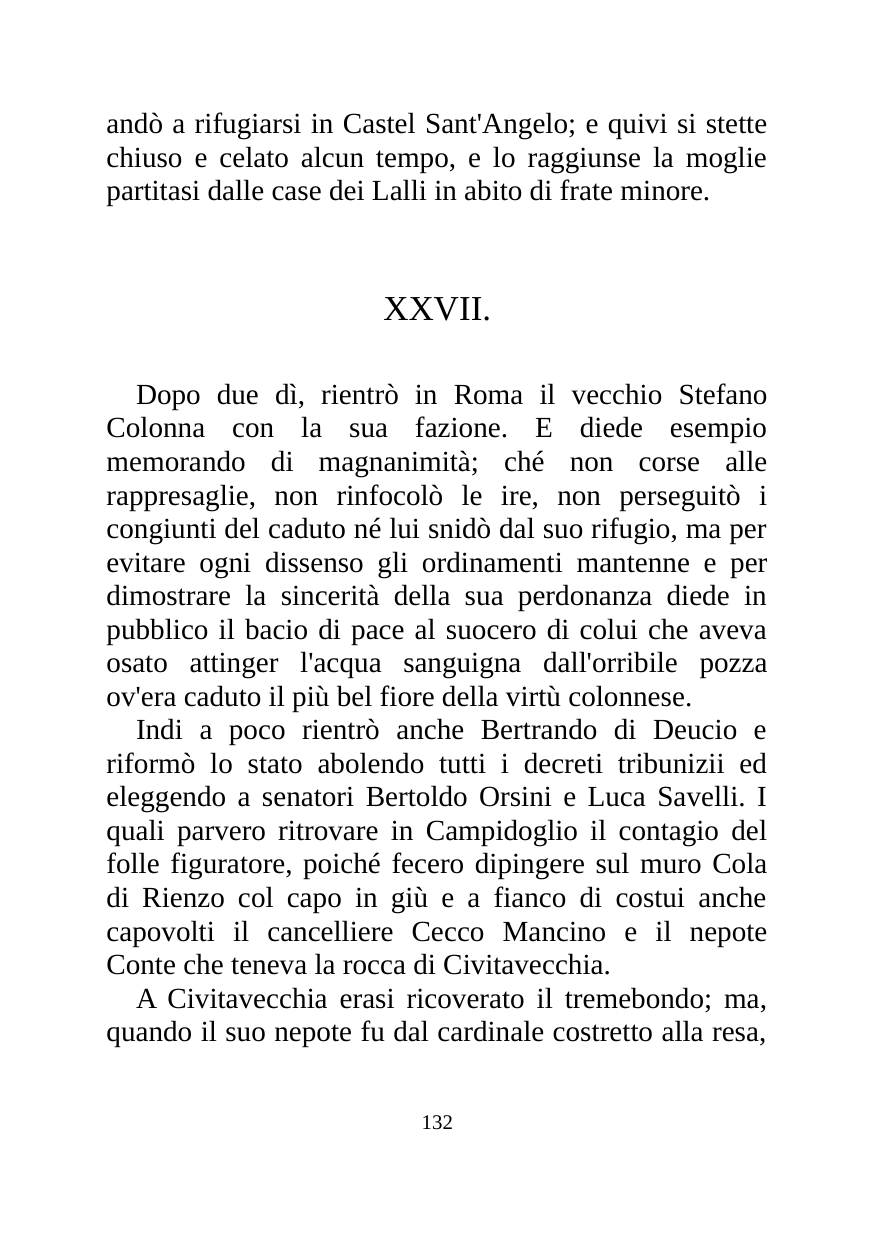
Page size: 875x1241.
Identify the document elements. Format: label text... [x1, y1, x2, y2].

text andò a rifugiarsi in Castel Sant'Angelo; e quivi si stette chiuso e celato alcun tempo, e lo raggiunse la moglie partitasi dalle case dei Lalli in abito di frate minore. [106, 106, 768, 207]
text Dopo due dì, rientrò in Roma il vecchio Stefano Colonna con la sua fazione. E diede esempio memorando di magnanimità; ché non corse alle rappresaglie, non rinfocolò le ire, non perseguitò i congiunti del caduto né lui snidò dal suo rifugio, ma per evitare ogni dissenso gli ordinamenti mantenne e per dimostrare la sincerità della sua perdonanza diede in pubblico il bacio di pace al suocero di colui che aveva osato attinger l'acqua sanguigna dall'orribile pozza ov'era caduto il più bel fiore della virtù colonnese. [106, 377, 768, 712]
text Indi a poco rientrò anche Bertrando di Deucio e riformò lo stato abolendo tutti i decreti tribunizii ed eleggendo a senatori Bertoldo Orsini e Luca Savelli. I quali parvero ritrovare in Campidoglio il contagio del folle figuratore, poiché fecero dipingere sul muro Cola di Rienzo col capo in giù e a fianco di costui anche capovolti il cancelliere Cecco Mancino e il nepote Conte che teneva la rocca di Civitavecchia. [106, 712, 768, 981]
subtitle XXVII. [106, 288, 768, 328]
text A Civitavecchia erasi ricoverato il tremebondo; ma, quando il suo nepote fu dal cardinale costretto alla resa, [106, 981, 768, 1048]
